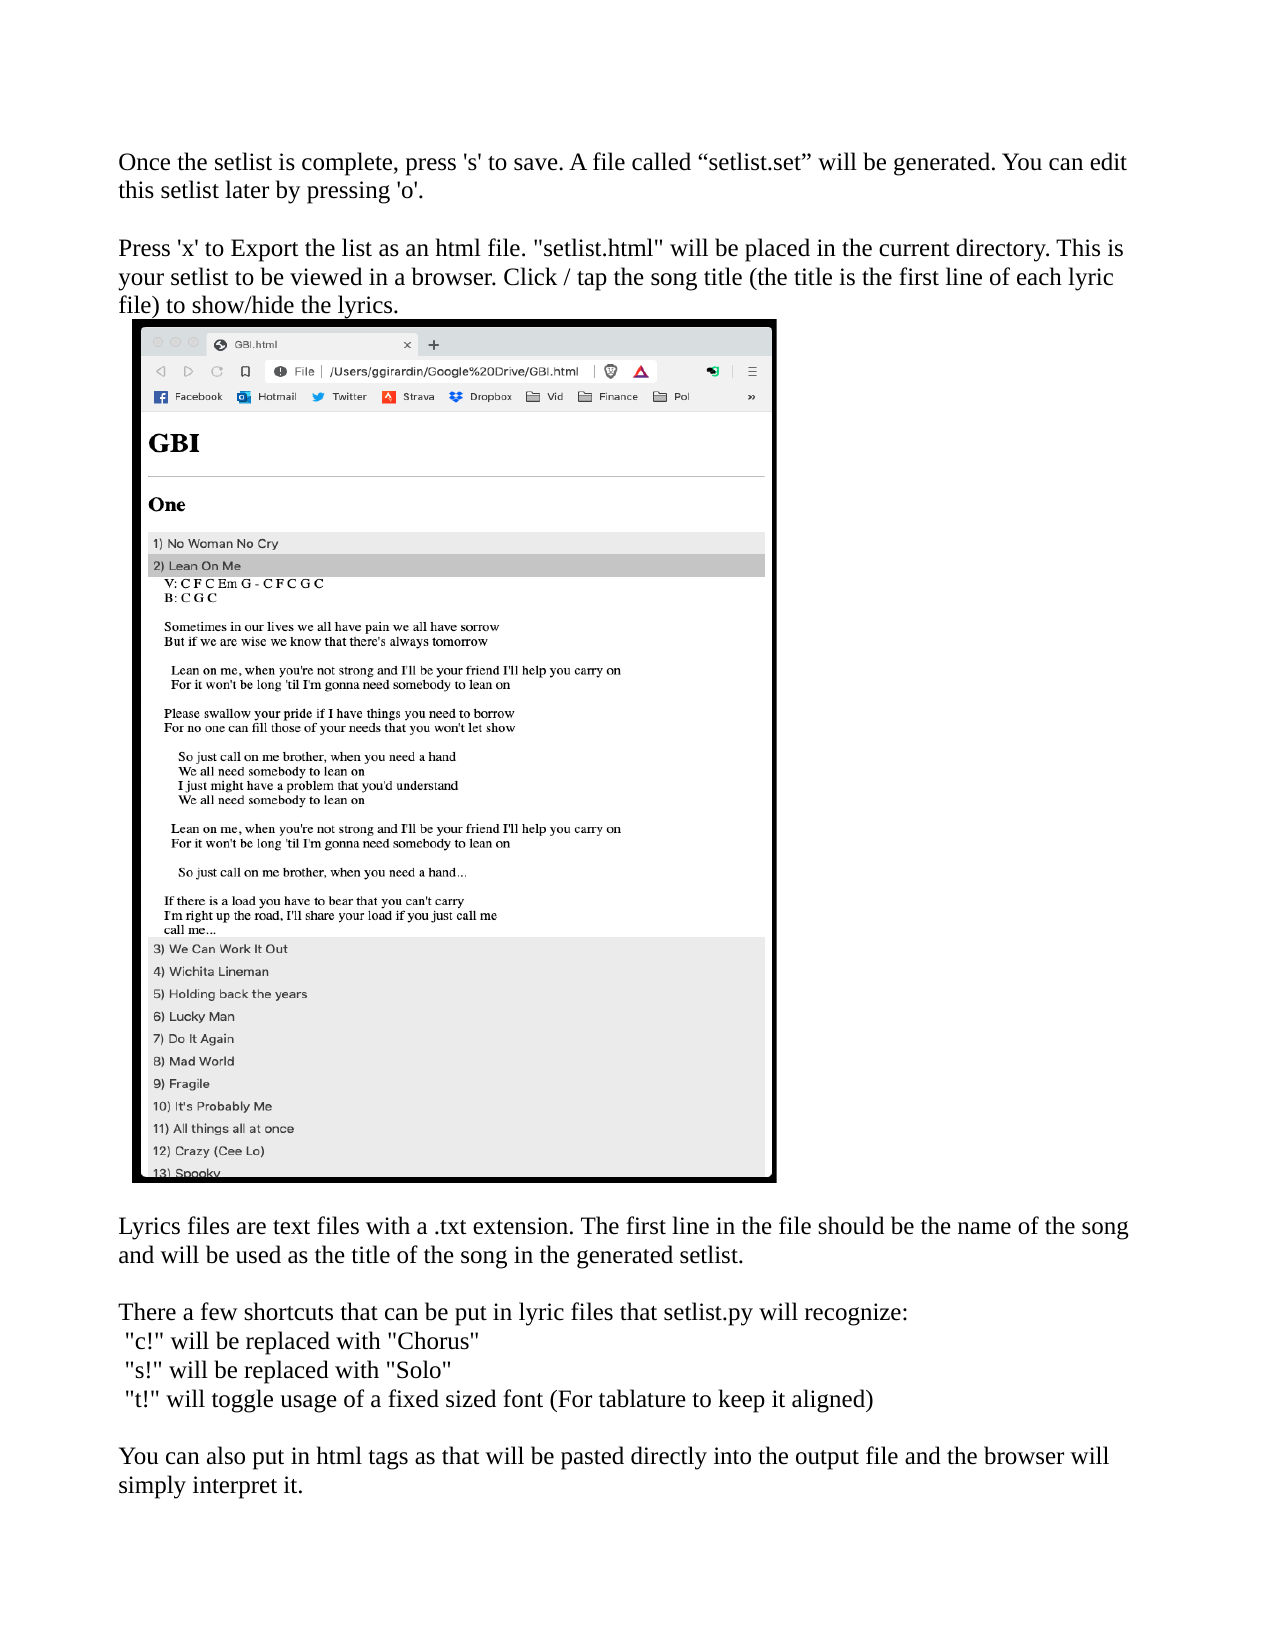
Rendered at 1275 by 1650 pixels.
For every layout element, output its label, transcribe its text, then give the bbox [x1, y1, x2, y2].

text "s!" will be replaced with "Solo" [118, 1355, 1157, 1384]
text "c!" will be replaced with "Chorus" [118, 1326, 1157, 1355]
text Once the setlist is complete, press 's' to save. A file called “setlist.set” will be generated. You can edit this setlist later by pressing 'o'. [118, 147, 1157, 204]
text Press 'x' to Export the list as an html file. "setlist.html" will be placed in the current directory. This is your setlist to be viewed in a browser. Click / tap the song title (the title is the first line of each lyric file) to show/hide the lyrics. [118, 233, 1157, 319]
text "t!" will toggle usage of a fixed sized font (For tablature to keep it aligned) [118, 1384, 1157, 1412]
picture [132, 319, 777, 1183]
text There a few shortcuts that can be put in lyric files that setlist.py will recognize: [118, 1297, 1157, 1326]
text Lyrics files are text files with a .txt extension. The first line in the file should be the name of the song and will be used as the title of the song in the generated setlist. [118, 1211, 1157, 1269]
text You can also put in html tags as that will be pasted directly into the output file and the browser will simply interpret it. [118, 1441, 1157, 1499]
